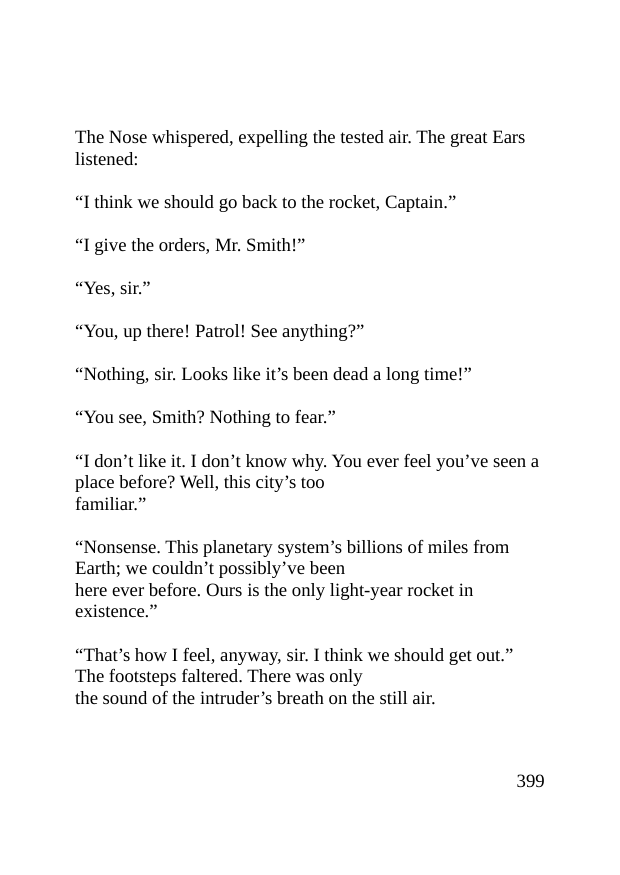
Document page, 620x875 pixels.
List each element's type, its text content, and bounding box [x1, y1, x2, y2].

text The Nose whispered, expelling the tested air. The great Ears listened: “I think we should go back to the rocket, Captain.” “I give the orders, Mr. Smith!” “Yes, sir.” “You, up there! Patrol! See anything?” “Nothing, sir. Looks like it’s been dead a long time!” “You see, Smith? Nothing to fear.” “I don’t like it. I don’t know why. You ever feel you’ve seen a place before? Well, this city’s too familiar.” “Nonsense. This planetary system’s billions of miles from Earth; we couldn’t possibly’ve been here ever before. Ours is the only light-year rocket in existence.” “That’s how I feel, anyway, sir. I think we should get out.” The footsteps faltered. There was only the sound of the intruder’s breath on the still air. [75, 126, 544, 730]
